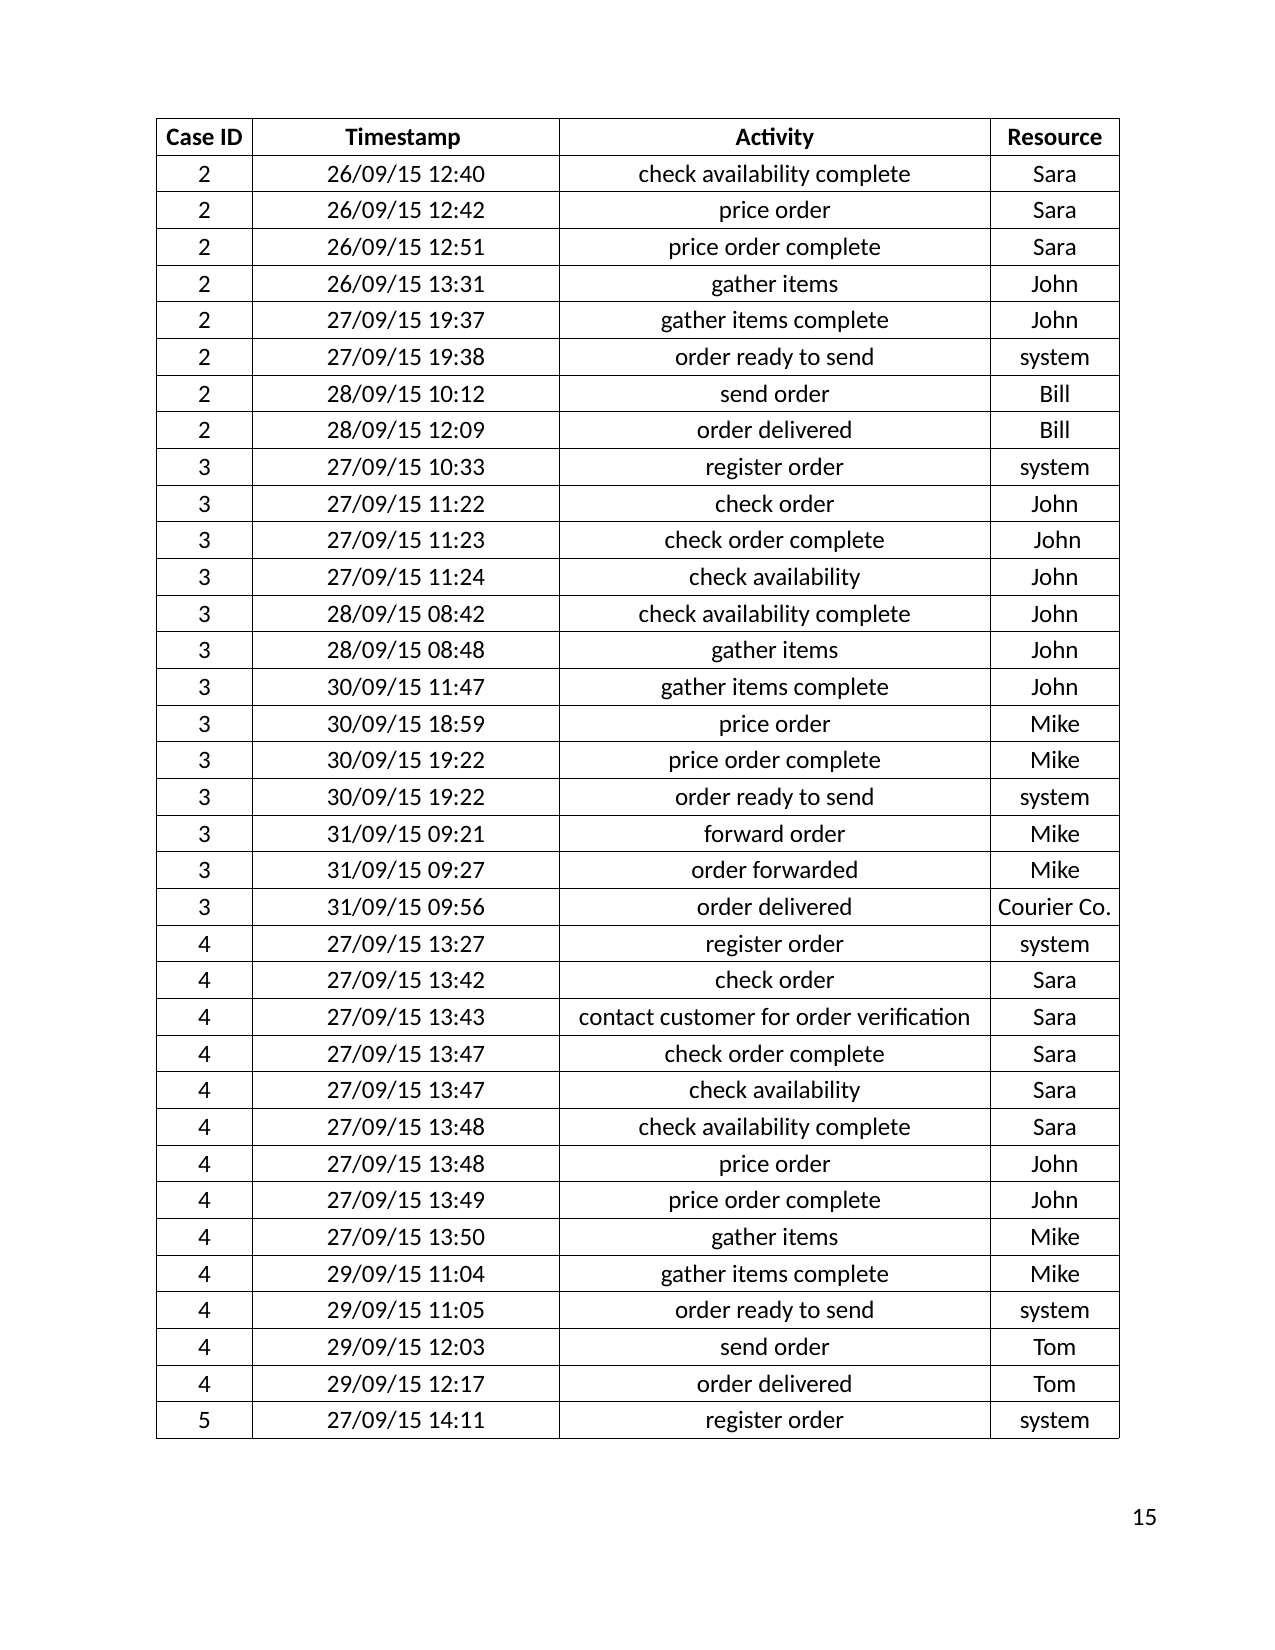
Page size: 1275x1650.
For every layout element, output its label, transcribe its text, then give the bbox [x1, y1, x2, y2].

table_cell order ready to send [560, 779, 990, 815]
table_cell 3 [157, 889, 252, 925]
table_cell 4 [157, 1329, 252, 1365]
table_cell 27/09/15 13:49 [253, 1182, 559, 1218]
table_cell 26/09/15 12:42 [253, 192, 559, 228]
table_cell John [991, 596, 1119, 631]
table_cell order delivered [560, 889, 990, 925]
table_cell 4 [157, 1182, 252, 1218]
table_cell Mike [991, 706, 1119, 741]
table_cell 26/09/15 13:31 [253, 266, 559, 301]
table_cell Courier Co. [991, 889, 1119, 925]
table_cell 27/09/15 13:50 [253, 1219, 559, 1255]
table_header Activity [560, 119, 990, 155]
table_cell 27/09/15 11:23 [253, 522, 559, 558]
table_cell John [991, 302, 1119, 338]
table_cell 27/09/15 14:11 [253, 1402, 559, 1438]
table_cell check order complete [560, 522, 990, 558]
table_cell 3 [157, 632, 252, 668]
table_cell system [991, 779, 1119, 815]
table_cell 27/09/15 13:43 [253, 999, 559, 1035]
table_cell price order complete [560, 229, 990, 265]
table_cell check order complete [560, 1036, 990, 1071]
table_cell Mike [991, 852, 1119, 888]
table_cell system [991, 339, 1119, 375]
table_cell 27/09/15 13:48 [253, 1146, 559, 1181]
table_cell John [991, 522, 1119, 558]
table_cell order delivered [560, 412, 990, 448]
table_cell Sara [991, 999, 1119, 1035]
table_cell 4 [157, 926, 252, 961]
table_cell order ready to send [560, 1292, 990, 1328]
table_cell 27/09/15 11:24 [253, 559, 559, 595]
table_cell 4 [157, 1036, 252, 1071]
table_cell 28/09/15 08:42 [253, 596, 559, 631]
table_cell 4 [157, 1146, 252, 1181]
table_cell 3 [157, 779, 252, 815]
table_cell send order [560, 376, 990, 411]
table_cell send order [560, 1329, 990, 1365]
table_cell 4 [157, 1366, 252, 1401]
table_cell 3 [157, 706, 252, 741]
table_cell 2 [157, 192, 252, 228]
table_cell 29/09/15 11:05 [253, 1292, 559, 1328]
table_cell John [991, 669, 1119, 705]
table_cell price order [560, 706, 990, 741]
table_cell forward order [560, 816, 990, 851]
table_cell Sara [991, 1072, 1119, 1108]
table_cell 31/09/15 09:27 [253, 852, 559, 888]
table_cell price order [560, 192, 990, 228]
table_cell Sara [991, 229, 1119, 265]
table_cell 27/09/15 13:42 [253, 962, 559, 998]
table_cell 2 [157, 266, 252, 301]
table_cell 26/09/15 12:40 [253, 156, 559, 191]
table_cell 27/09/15 13:27 [253, 926, 559, 961]
table_cell register order [560, 1402, 990, 1438]
table_cell 2 [157, 156, 252, 191]
table_cell 2 [157, 339, 252, 375]
table_cell 4 [157, 1292, 252, 1328]
table_cell gather items [560, 1219, 990, 1255]
table_cell 4 [157, 1109, 252, 1145]
table_cell register order [560, 449, 990, 485]
table_cell system [991, 1292, 1119, 1328]
table_cell Mike [991, 1219, 1119, 1255]
table_cell 29/09/15 12:03 [253, 1329, 559, 1365]
table_cell price order complete [560, 742, 990, 778]
table_cell John [991, 1146, 1119, 1181]
table_cell Bill [991, 412, 1119, 448]
table_cell 26/09/15 12:51 [253, 229, 559, 265]
table_cell John [991, 1182, 1119, 1218]
table_cell Tom [991, 1366, 1119, 1401]
table_cell 28/09/15 08:48 [253, 632, 559, 668]
table_header Timestamp [253, 119, 559, 155]
table_cell 3 [157, 669, 252, 705]
table_cell gather items complete [560, 669, 990, 705]
table_cell 27/09/15 13:47 [253, 1072, 559, 1108]
table_header Case ID [157, 119, 252, 155]
table_cell check availability [560, 559, 990, 595]
table_cell 31/09/15 09:56 [253, 889, 559, 925]
table_cell Tom [991, 1329, 1119, 1365]
table_cell 27/09/15 10:33 [253, 449, 559, 485]
table_cell 27/09/15 13:47 [253, 1036, 559, 1071]
table_cell Sara [991, 962, 1119, 998]
table_cell gather items complete [560, 302, 990, 338]
table_cell John [991, 559, 1119, 595]
table_cell Mike [991, 1256, 1119, 1291]
table_cell 4 [157, 962, 252, 998]
table_cell 3 [157, 522, 252, 558]
table_header Resource [991, 119, 1119, 155]
table_cell 27/09/15 19:37 [253, 302, 559, 338]
table_cell check availability complete [560, 1109, 990, 1145]
table_cell Sara [991, 1109, 1119, 1145]
table_cell 28/09/15 10:12 [253, 376, 559, 411]
table_cell register order [560, 926, 990, 961]
table_cell 5 [157, 1402, 252, 1438]
table_cell 29/09/15 12:17 [253, 1366, 559, 1401]
table_cell order forwarded [560, 852, 990, 888]
table_cell 30/09/15 19:22 [253, 779, 559, 815]
table_cell Bill [991, 376, 1119, 411]
table_cell John [991, 486, 1119, 521]
table_cell Sara [991, 1036, 1119, 1071]
table_cell price order [560, 1146, 990, 1181]
table_cell check order [560, 486, 990, 521]
table_cell gather items [560, 266, 990, 301]
table_cell system [991, 449, 1119, 485]
table_cell Mike [991, 816, 1119, 851]
table_cell 2 [157, 412, 252, 448]
table_cell check availability complete [560, 596, 990, 631]
table_cell 3 [157, 559, 252, 595]
table_cell 30/09/15 11:47 [253, 669, 559, 705]
table_cell gather items [560, 632, 990, 668]
table_cell Sara [991, 192, 1119, 228]
table_cell John [991, 632, 1119, 668]
table_cell 3 [157, 449, 252, 485]
table_cell John [991, 266, 1119, 301]
table_cell 4 [157, 1219, 252, 1255]
table_cell 4 [157, 999, 252, 1035]
table_cell 30/09/15 19:22 [253, 742, 559, 778]
table_cell check order [560, 962, 990, 998]
table_cell order ready to send [560, 339, 990, 375]
table_cell 2 [157, 302, 252, 338]
table_cell Mike [991, 742, 1119, 778]
table_cell 28/09/15 12:09 [253, 412, 559, 448]
table_cell check availability [560, 1072, 990, 1108]
table_cell 31/09/15 09:21 [253, 816, 559, 851]
table_cell 27/09/15 13:48 [253, 1109, 559, 1145]
table_cell Sara [991, 156, 1119, 191]
table_cell 27/09/15 19:38 [253, 339, 559, 375]
table_cell 3 [157, 742, 252, 778]
table_cell system [991, 926, 1119, 961]
table_cell contact customer for order verification [560, 999, 990, 1035]
table_cell system [991, 1402, 1119, 1438]
table_cell 3 [157, 816, 252, 851]
table_cell 4 [157, 1072, 252, 1108]
table_cell order delivered [560, 1366, 990, 1401]
table_cell 2 [157, 376, 252, 411]
table_cell 3 [157, 486, 252, 521]
table_cell gather items complete [560, 1256, 990, 1291]
table_cell 4 [157, 1256, 252, 1291]
table_cell 3 [157, 852, 252, 888]
table_cell 29/09/15 11:04 [253, 1256, 559, 1291]
table_cell check availability complete [560, 156, 990, 191]
table_cell 2 [157, 229, 252, 265]
table_cell 30/09/15 18:59 [253, 706, 559, 741]
table_cell 3 [157, 596, 252, 631]
table_cell 27/09/15 11:22 [253, 486, 559, 521]
table_cell price order complete [560, 1182, 990, 1218]
